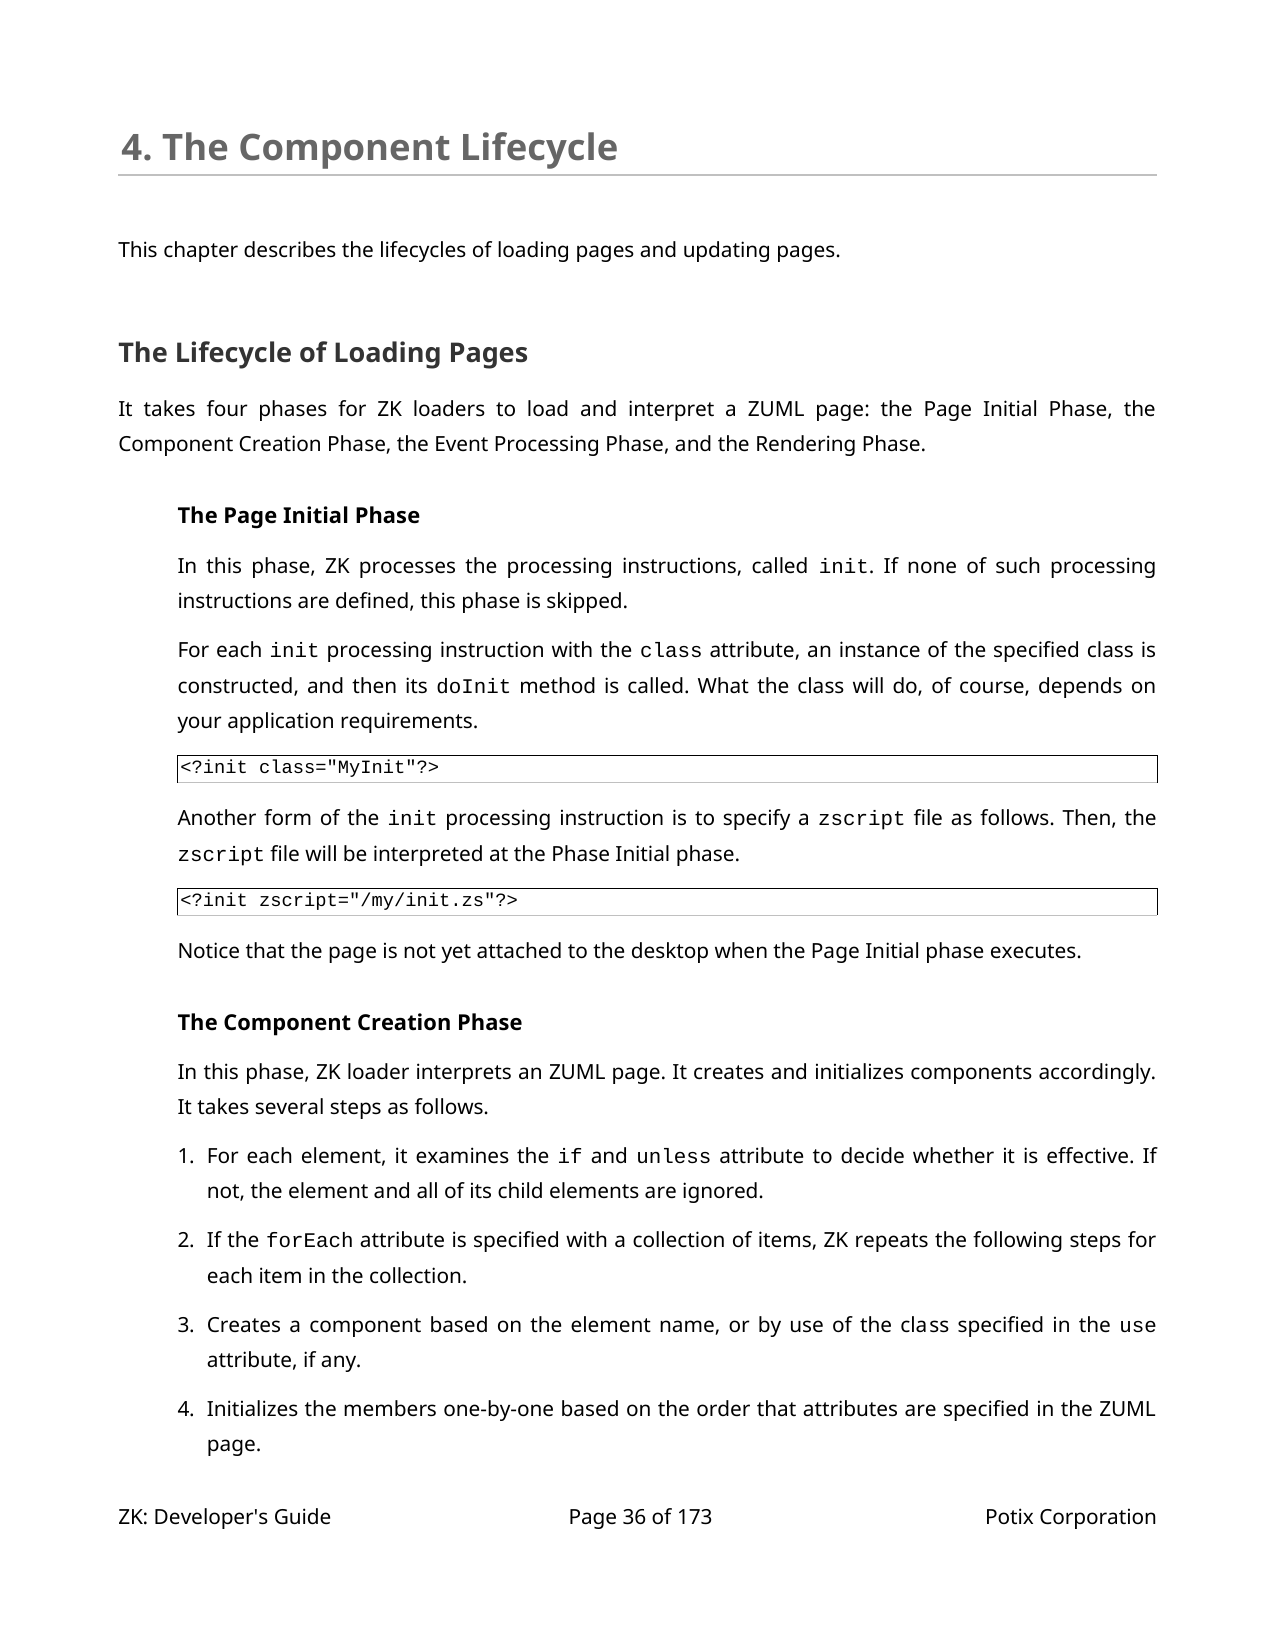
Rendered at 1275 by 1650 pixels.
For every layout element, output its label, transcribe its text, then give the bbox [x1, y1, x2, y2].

subtitle The Page Initial Phase [177, 500, 1157, 530]
subtitle 4. The Component Lifecycle [118, 118, 1157, 174]
text For each init processing instruction with the class attribute, an instance of the specified class is constructed, and then its doInit method is called. What the class will do, of course, depends on your application requirements. [177, 635, 1157, 734]
text It takes four phases for ZK loaders to load and interpret a ZUML page: the Page Initial Phase, the Component Creation Phase, the Event Processing Phase, and the Rendering Phase. [118, 394, 1157, 458]
text In this phase, ZK processes the processing instructions, called init. If none of such processing instructions are defined, this phase is skipped. [177, 551, 1157, 615]
text <?init zscript="/my/init.zs"?> [178, 889, 1157, 915]
text Another form of the init processing instruction is to specify a zscript file as follows. Then, the zscript file will be interpreted at the Phase Initial phase. [177, 803, 1157, 867]
list Initializes the members one-by-one based on the order that attributes are specified in the ZUML page. [177, 1394, 1157, 1458]
list Creates a component based on the element name, or by use of the class specified in the use attribute, if any. [177, 1310, 1157, 1374]
text Notice that the page is not yet attached to the desktop when the Page Initial phase executes. [177, 936, 1157, 964]
list If the forEach attribute is specified with a collection of items, ZK repeats the following steps for each item in the collection. [177, 1226, 1157, 1289]
text <?init class="MyInit"?> [178, 756, 1157, 782]
list For each element, it examines the if and unless attribute to decide whether it is effective. If not, the element and all of its child elements are ignored. [177, 1141, 1157, 1205]
text This chapter describes the lifecycles of loading pages and updating pages. [118, 235, 1157, 263]
subtitle The Lifecycle of Loading Pages [118, 334, 1157, 371]
text In this phase, ZK loader interprets an ZUML page. It creates and initializes components accordingly. It takes several steps as follows. [177, 1057, 1157, 1121]
subtitle The Component Creation Phase [177, 1006, 1157, 1036]
